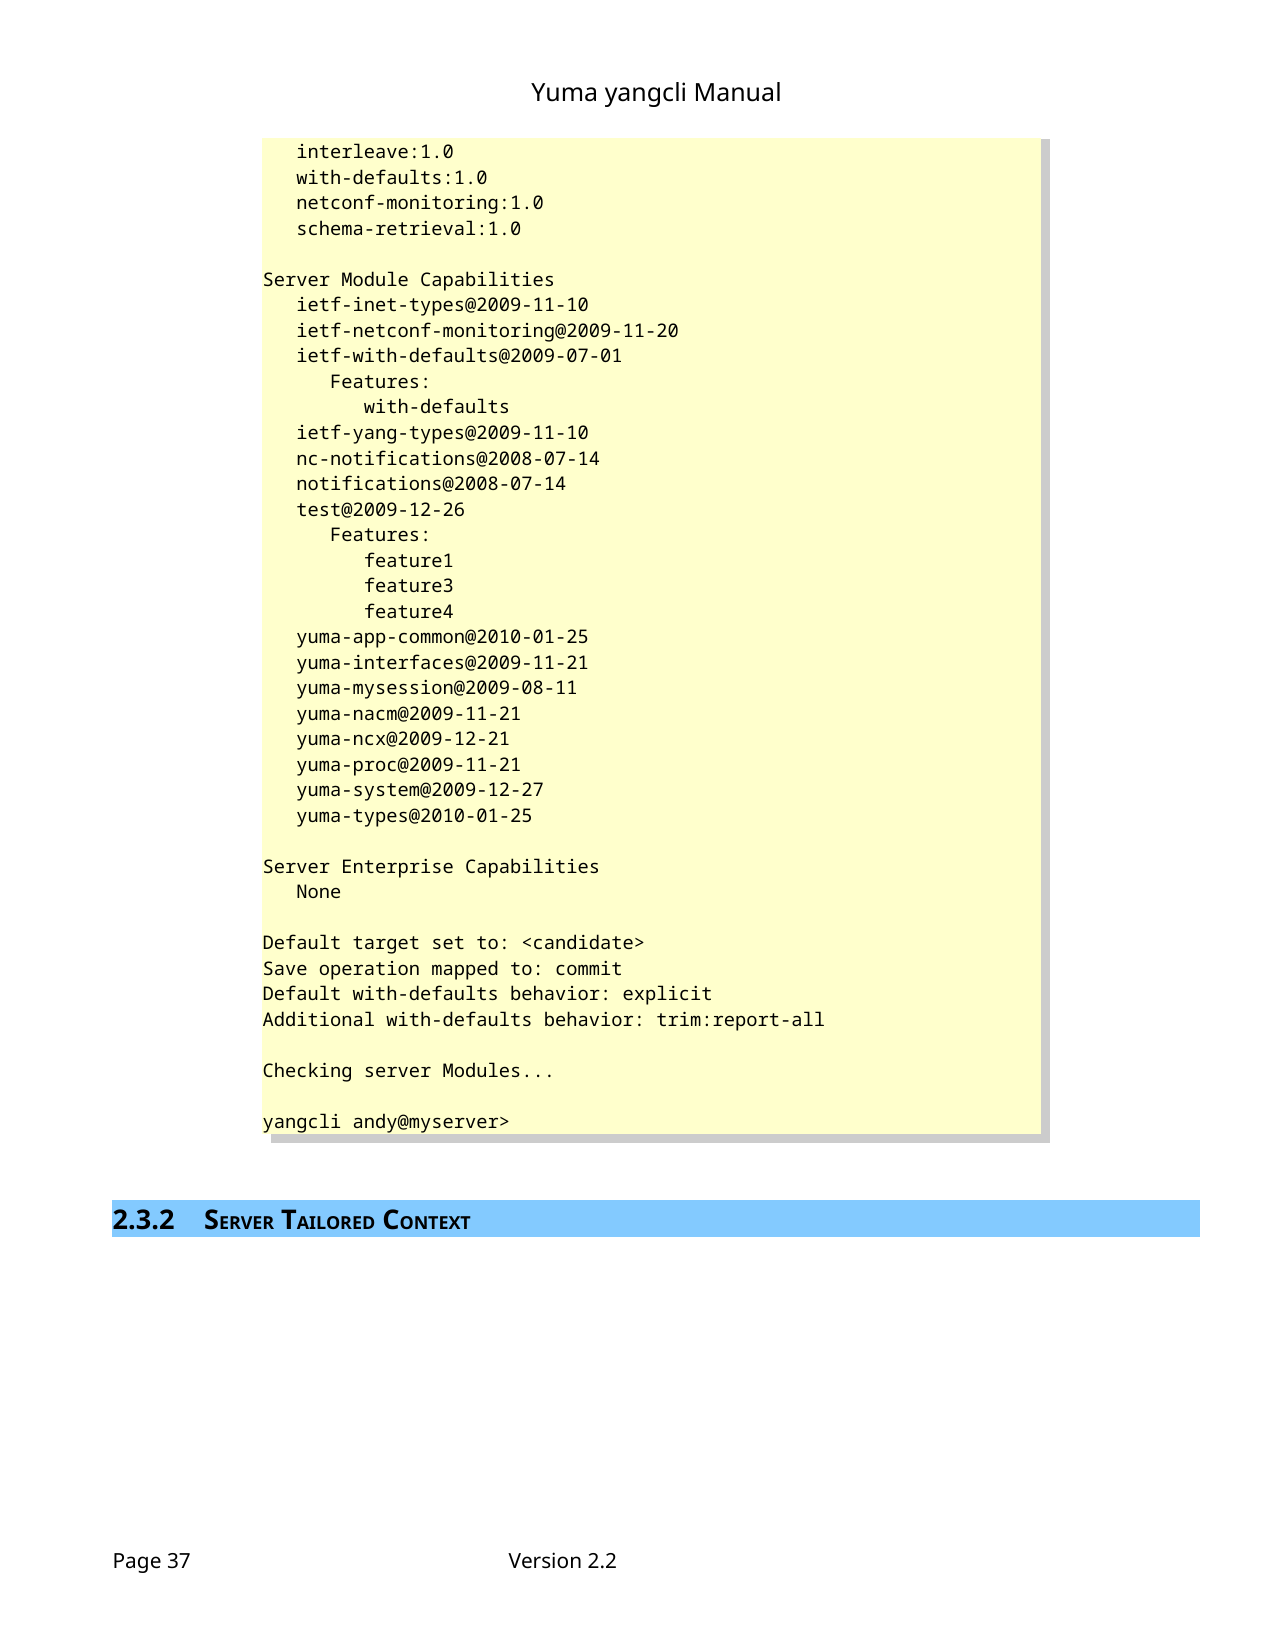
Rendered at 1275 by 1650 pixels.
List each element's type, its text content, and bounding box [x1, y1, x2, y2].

text yuma-proc@2009-11-21 [262, 751, 1041, 777]
text Server Enterprise Capabilities [262, 853, 1041, 879]
text schema-retrieval:1.0 [262, 215, 1041, 241]
text yuma-nacm@2009-11-21 [262, 700, 1041, 726]
text feature4 [262, 598, 1041, 623]
text nc-notifications@2008-07-14 [262, 445, 1041, 470]
text feature1 [262, 547, 1041, 572]
text feature3 [262, 572, 1041, 598]
text yuma-types@2010-01-25 [262, 802, 1041, 828]
text Features: [262, 521, 1041, 547]
text ietf-netconf-monitoring@2009-11-20 [262, 317, 1041, 343]
text Features: [262, 368, 1041, 394]
text Default target set to: <candidate> [262, 930, 1041, 955]
text yuma-app-common@2010-01-25 [262, 623, 1041, 649]
text netconf-monitoring:1.0 [262, 189, 1041, 215]
text ietf-inet-types@2009-11-10 [262, 292, 1041, 317]
text test@2009-12-26 [262, 496, 1041, 521]
text Default with-defaults behavior: explicit [262, 981, 1041, 1006]
text Server Module Capabilities [262, 266, 1041, 292]
text yangcli andy@myserver> [262, 1108, 1041, 1134]
text notifications@2008-07-14 [262, 470, 1041, 496]
text yuma-ncx@2009-12-21 [262, 726, 1041, 751]
text yuma-mysession@2009-08-11 [262, 674, 1041, 700]
text with-defaults:1.0 [262, 164, 1041, 189]
text Additional with-defaults behavior: trim:report-all [262, 1006, 1041, 1032]
text Checking server Modules... [262, 1057, 1041, 1083]
text yuma-system@2009-12-27 [262, 777, 1041, 802]
text Save operation mapped to: commit [262, 955, 1041, 981]
text with-defaults [262, 394, 1041, 419]
text interleave:1.0 [262, 138, 1041, 164]
text ietf-with-defaults@2009-07-01 [262, 343, 1041, 368]
text None [262, 879, 1041, 904]
text ietf-yang-types@2009-11-10 [262, 419, 1041, 445]
subtitle Server Tailored Context [112, 1200, 1200, 1237]
text yuma-interfaces@2009-11-21 [262, 649, 1041, 674]
